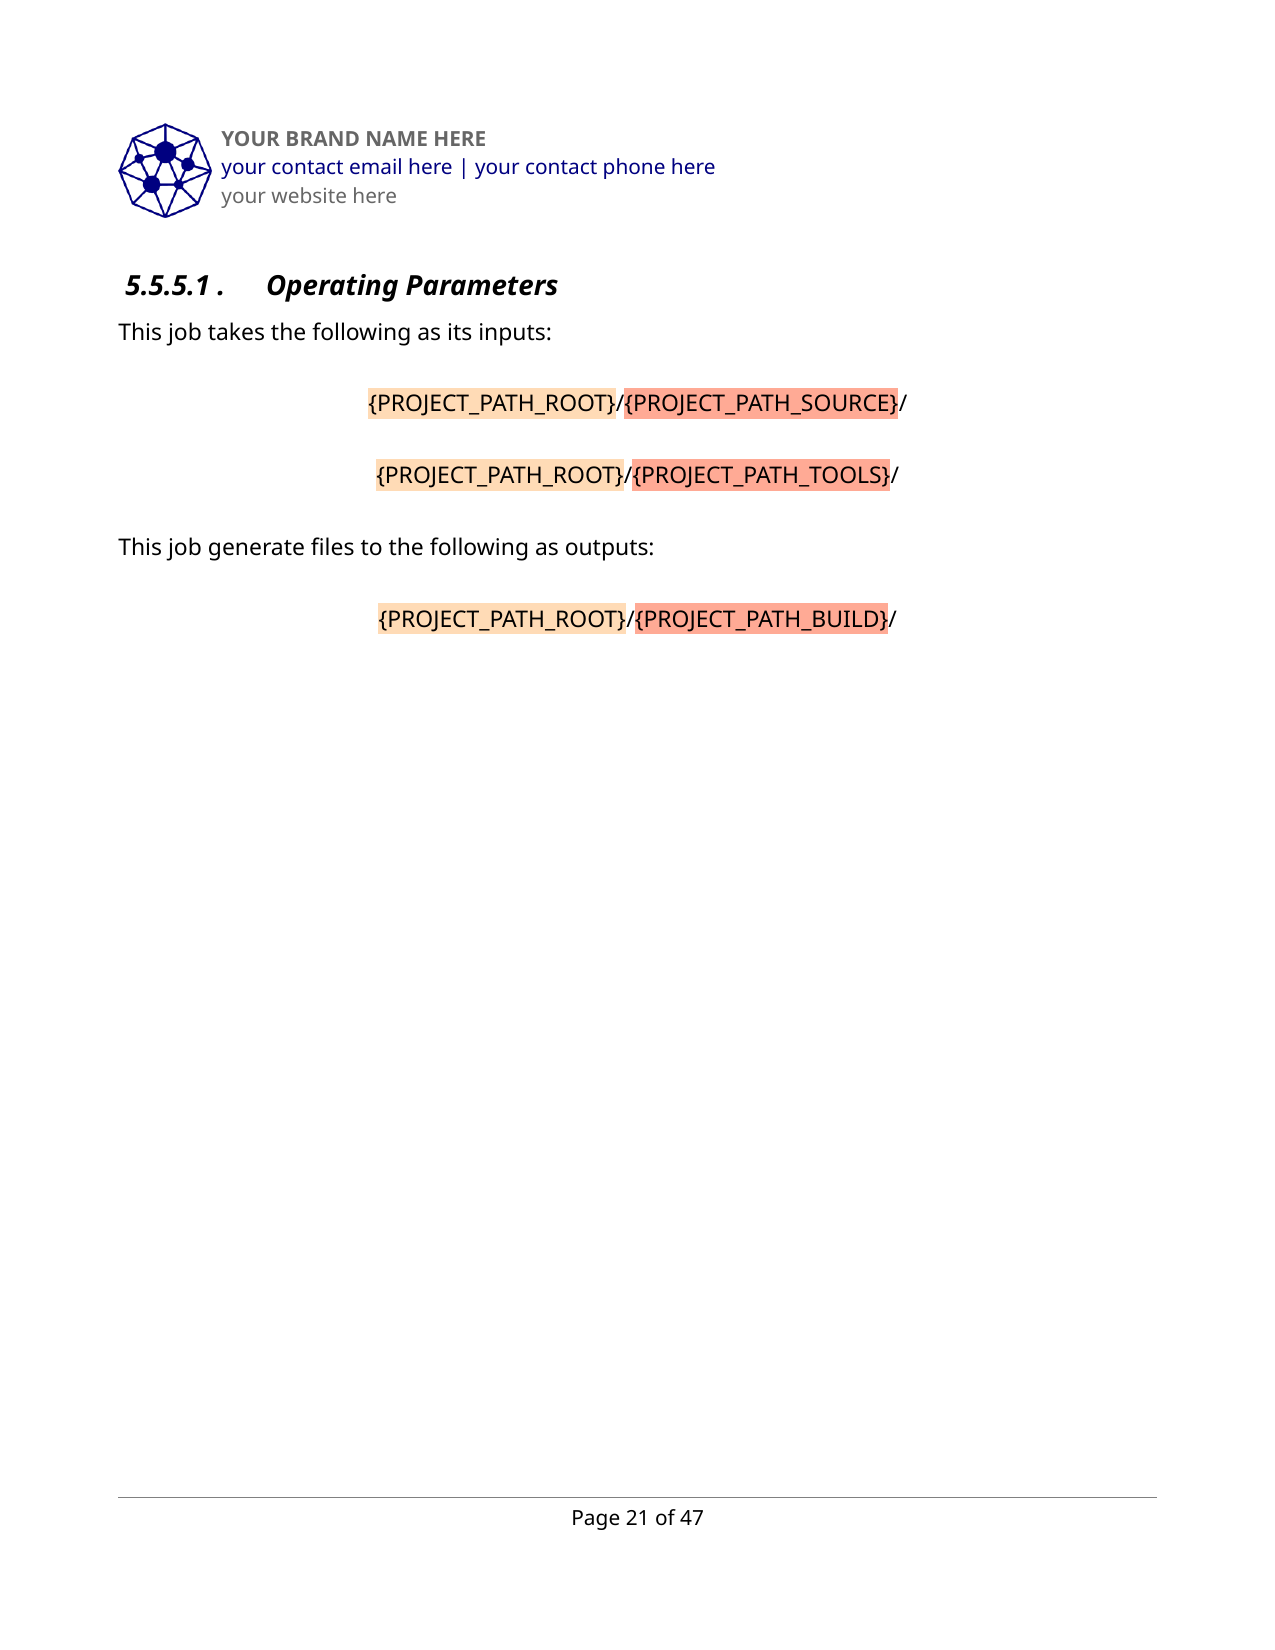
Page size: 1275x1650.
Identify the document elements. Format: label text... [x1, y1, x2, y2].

subtitle Operating Parameters [118, 265, 1157, 303]
picture [118, 123, 212, 218]
text {PROJECT_PATH_ROOT}/{PROJECT_PATH_SOURCE}/ [118, 387, 1157, 419]
text {PROJECT_PATH_ROOT}/{PROJECT_PATH_BUILD}/ [118, 603, 1157, 634]
text {PROJECT_PATH_ROOT}/{PROJECT_PATH_TOOLS}/ [118, 459, 1157, 491]
text This job generate files to the following as outputs: [118, 531, 1157, 562]
text This job takes the following as its inputs: [118, 316, 1157, 347]
